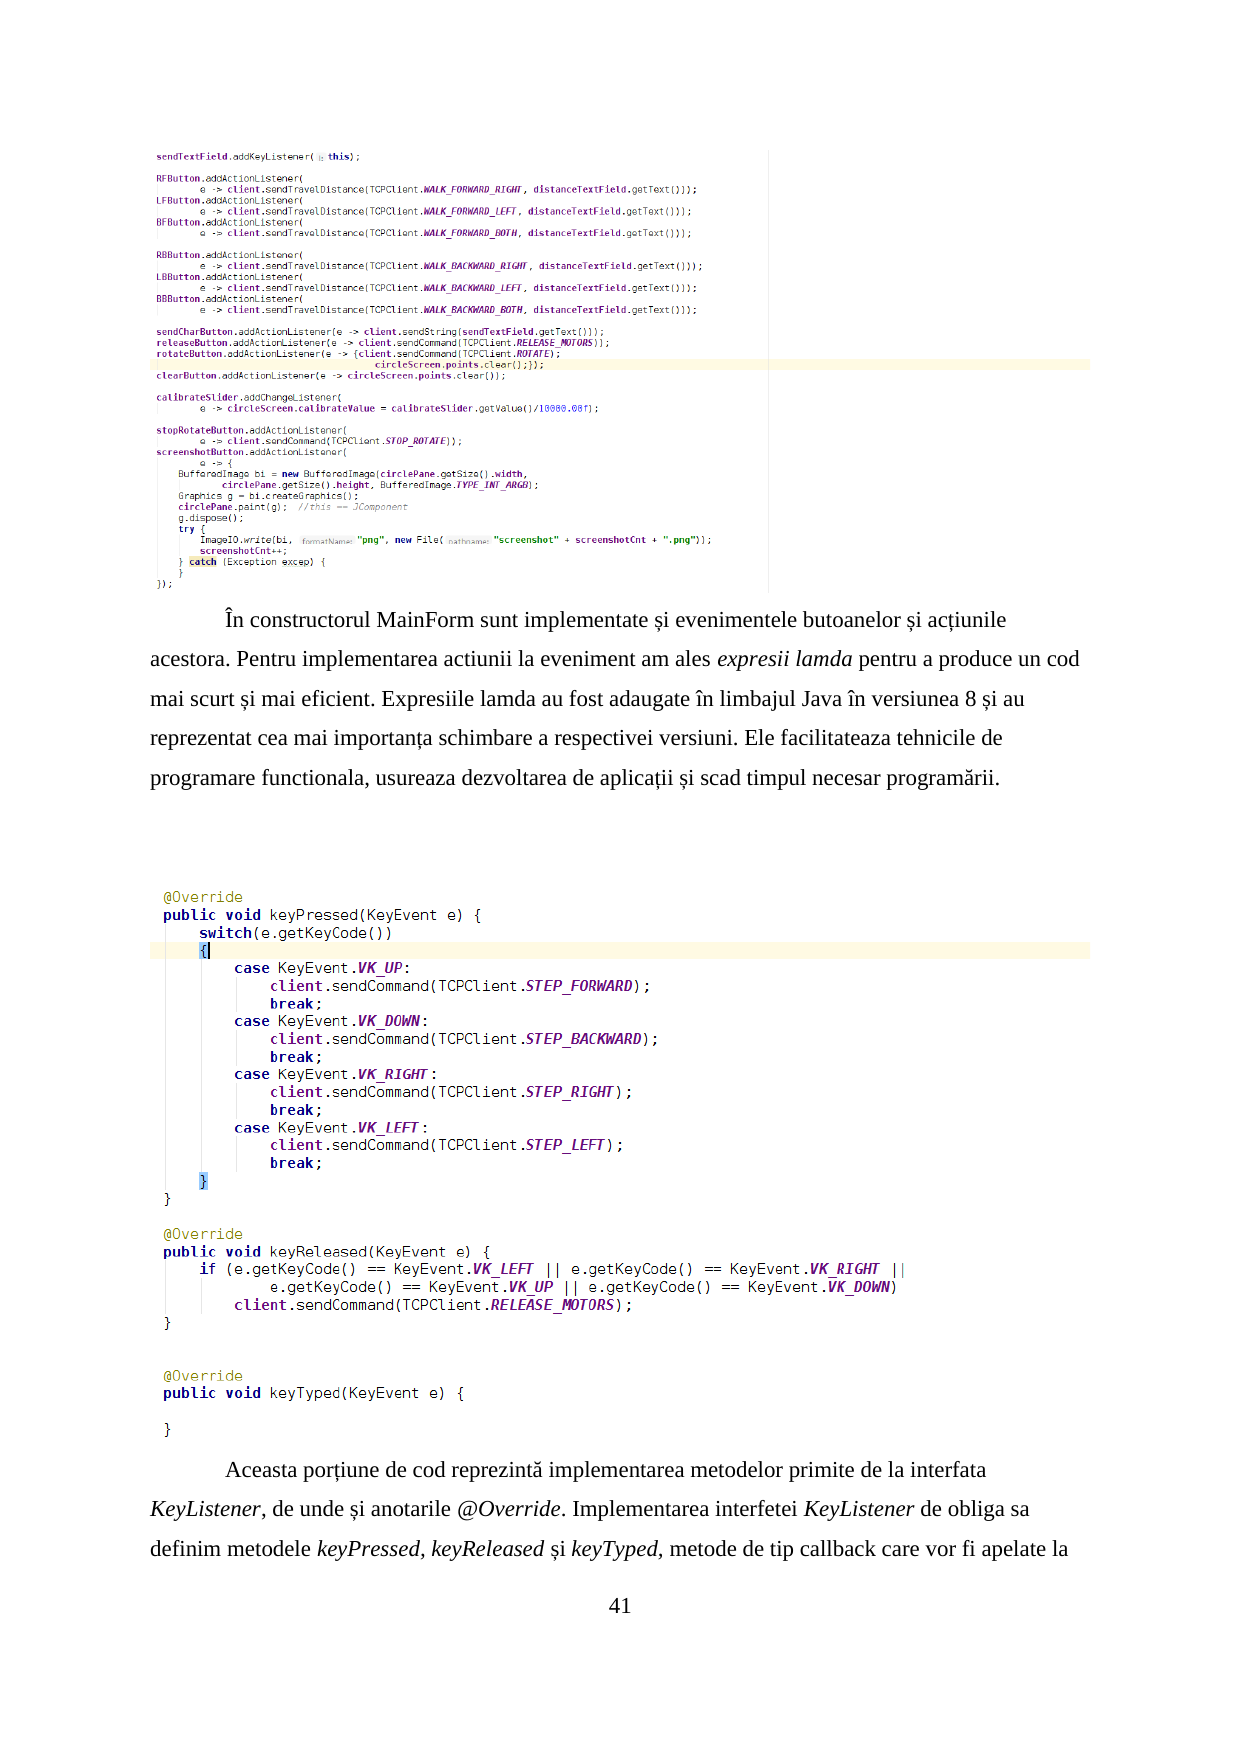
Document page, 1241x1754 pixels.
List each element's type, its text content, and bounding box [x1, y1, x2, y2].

text În constructorul MainForm sunt implementate și evenimentele butoanelor și acțiunile acestora. Pentru implementarea actiunii la eveniment am ales expresii lamda pentru a produce un cod mai scurt și mai eficient. Expresiile lamda au fost adaugate în limbajul Java în versiunea 8 și au reprezentat cea mai importanța schimbare a respectivei versiuni. Ele facilitateaza tehnicile de programare functionala, usureaza dezvoltarea de aplicații și scad timpul necesar programării. [150, 593, 1090, 790]
picture [150, 884, 1091, 1443]
text Aceasta porțiune de cod reprezintă implementarea metodelor primite de la interfata KeyListener, de unde și anotarile @Override. Implementarea interfetei KeyListener de obliga sa definim metodele keyPressed, keyReleased și keyTyped, metode de tip callback care vor fi apelate la [150, 1443, 1090, 1561]
picture [150, 150, 1091, 593]
